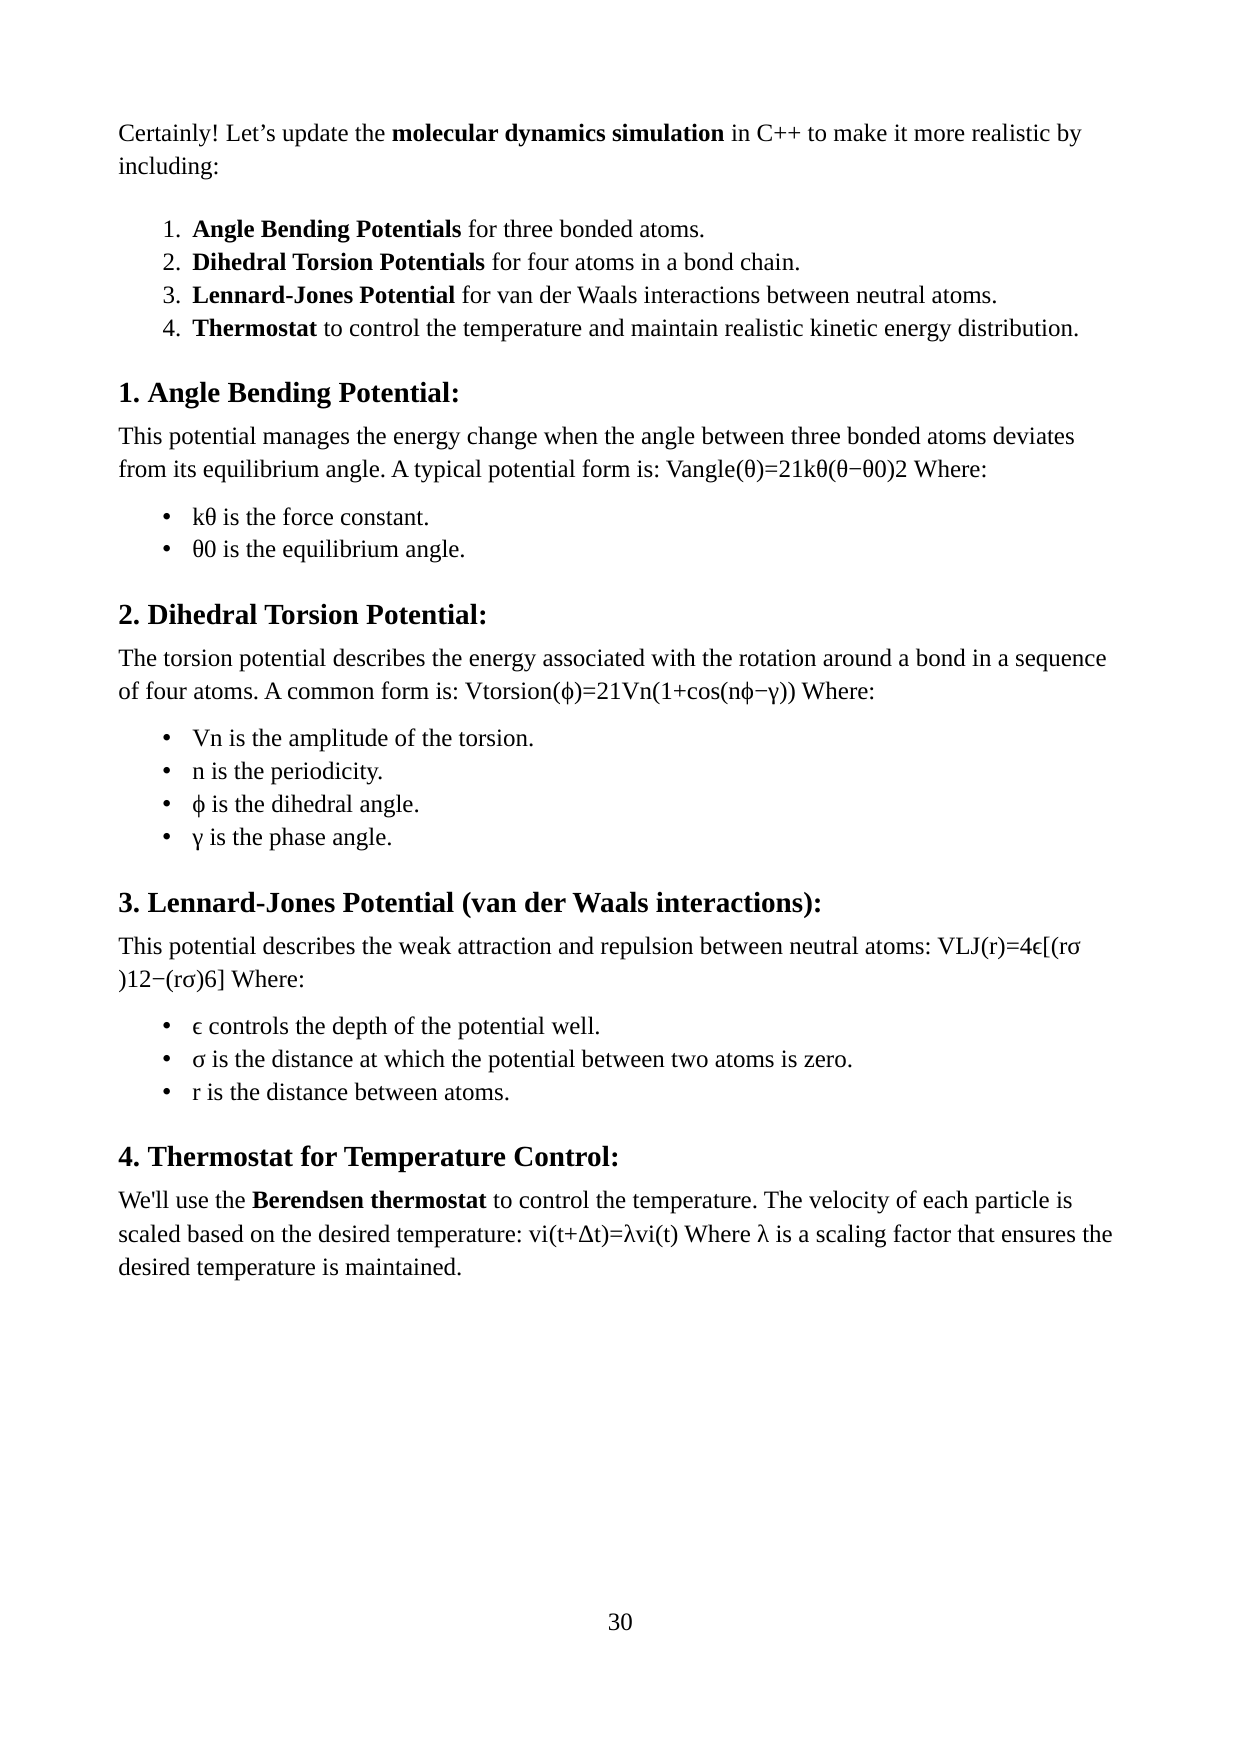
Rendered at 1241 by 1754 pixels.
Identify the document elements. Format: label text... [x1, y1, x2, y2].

text The torsion potential describes the energy associated with the rotation around a bond in a sequence of four atoms. A common form is: Vtorsion​(ϕ)=21​Vn​(1+cos(nϕ−γ)) Where: [118, 643, 1122, 704]
text This potential manages the energy change when the angle between three bonded atoms deviates from its equilibrium angle. A typical potential form is: Vangle​(θ)=21​kθ​(θ−θ0​)2 Where: [118, 421, 1122, 483]
list ϕ is the dihedral angle. [162, 789, 1122, 818]
text We'll use the Berendsen thermostat to control the temperature. The velocity of each particle is scaled based on the desired temperature: vi​(t+Δt)=λvi​(t) Where λ is a scaling factor that ensures the desired temperature is maintained. [118, 1186, 1122, 1280]
subtitle 3. Lennard-Jones Potential (van der Waals interactions): [118, 885, 1122, 918]
list n is the periodicity. [162, 756, 1122, 785]
subtitle 2. Dihedral Torsion Potential: [118, 597, 1122, 630]
list Thermostat to control the temperature and maintain realistic kinetic energy distribution. [162, 313, 1122, 341]
list σ is the distance at which the potential between two atoms is zero. [162, 1044, 1122, 1073]
list kθ​ is the force constant. [162, 502, 1122, 530]
list r is the distance between atoms. [162, 1077, 1122, 1106]
text This potential describes the weak attraction and repulsion between neutral atoms: VLJ​(r)=4ϵ[(rσ​)12−(rσ​)6] Where: [118, 931, 1122, 992]
text Certainly! Let’s update the molecular dynamics simulation in C++ to make it more realistic by including: [118, 118, 1122, 180]
list θ0​ is the equilibrium angle. [162, 534, 1122, 563]
subtitle 4. Thermostat for Temperature Control: [118, 1139, 1122, 1173]
list Angle Bending Potentials for three bonded atoms. [162, 214, 1122, 242]
list Lennard-Jones Potential for van der Waals interactions between neutral atoms. [162, 280, 1122, 308]
subtitle 1. Angle Bending Potential: [118, 375, 1122, 408]
list γ is the phase angle. [162, 822, 1122, 851]
list Vn​ is the amplitude of the torsion. [162, 723, 1122, 752]
list ϵ controls the depth of the potential well. [162, 1011, 1122, 1040]
list Dihedral Torsion Potentials for four atoms in a bond chain. [162, 247, 1122, 275]
